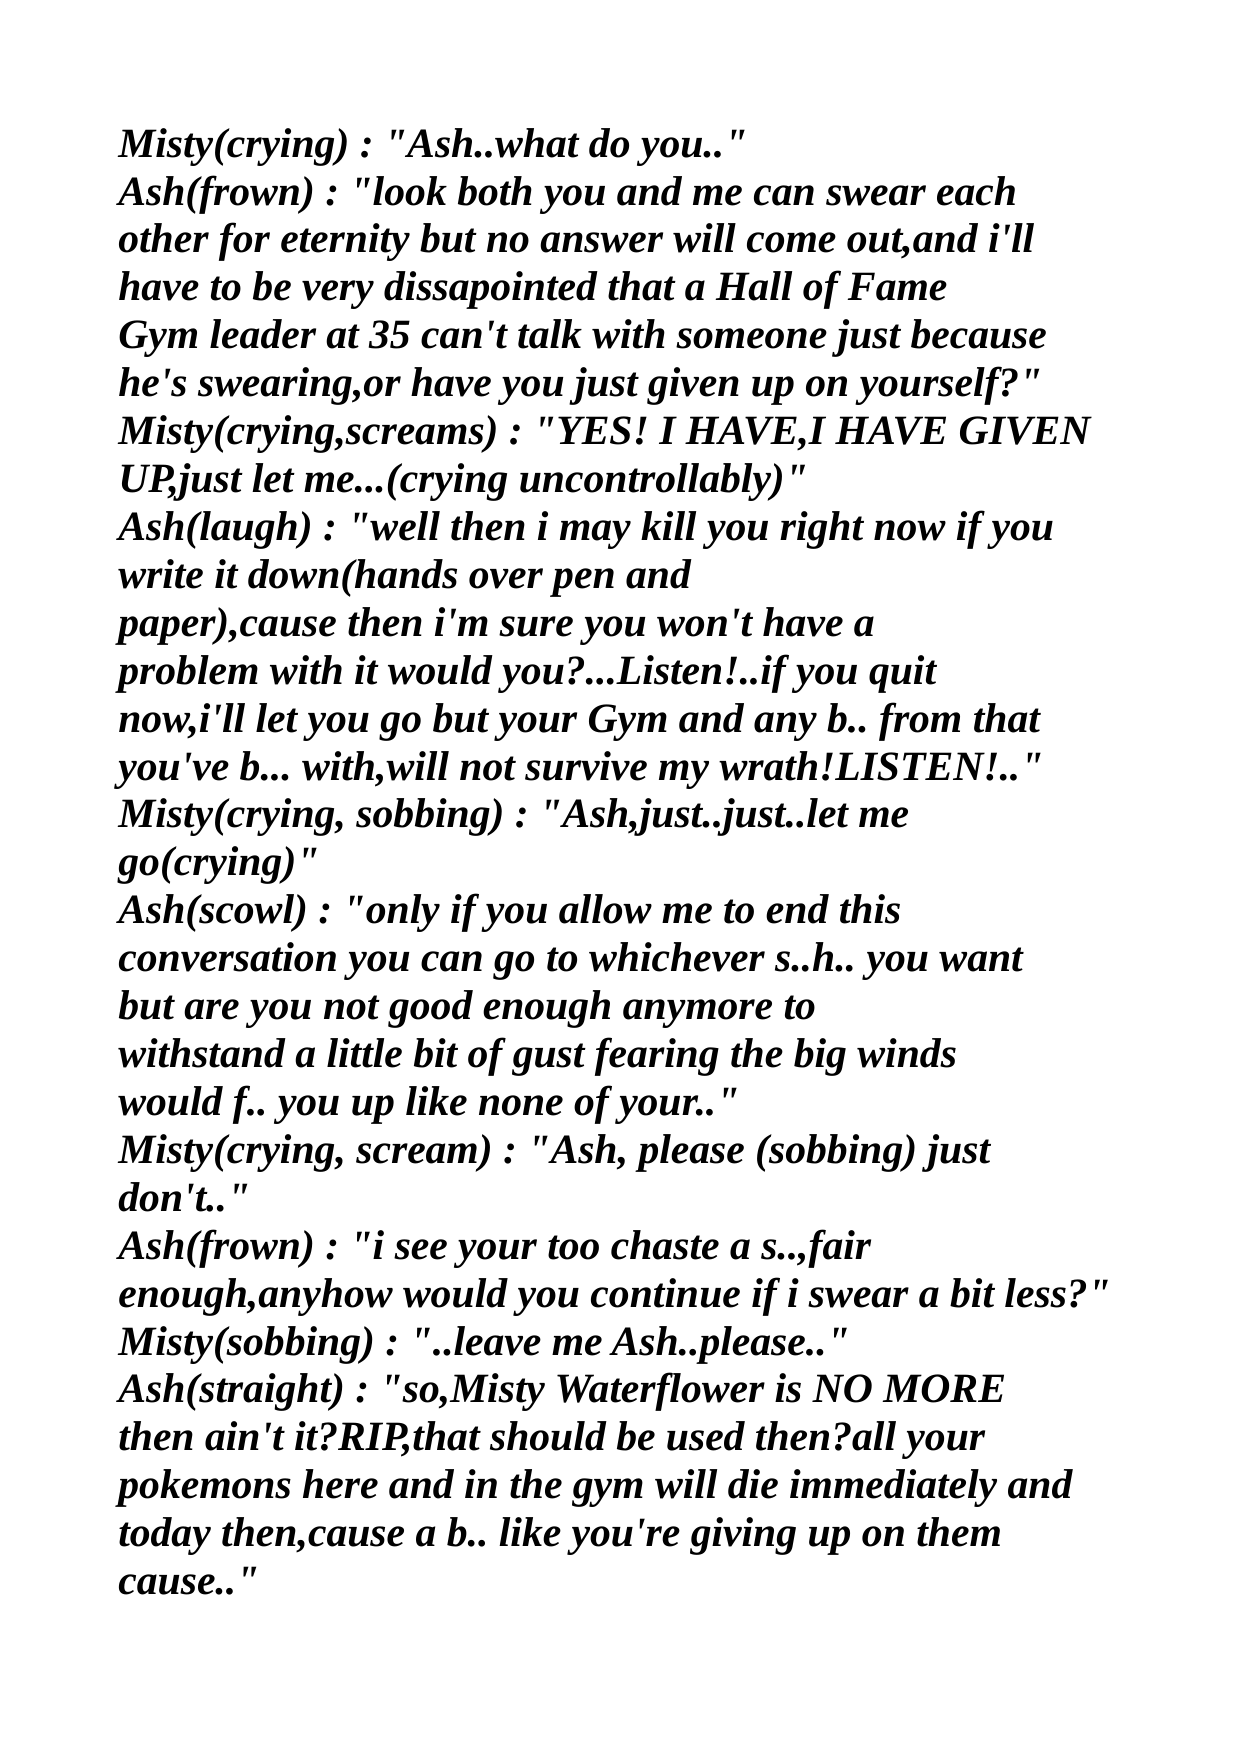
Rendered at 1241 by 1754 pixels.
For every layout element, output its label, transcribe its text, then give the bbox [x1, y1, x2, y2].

text Misty(crying, scream) : "Ash, please (sobbing) just [118, 1124, 1122, 1172]
text Misty(sobbing) : "..leave me Ash..please.." [118, 1316, 1122, 1364]
text have to be very dissapointed that a Hall of Fame [118, 262, 1122, 310]
text but are you not good enough anymore to [118, 981, 1122, 1028]
text Ash(frown) : "i see your too chaste a s..,fair [118, 1220, 1122, 1268]
text problem with it would you?...Listen!..if you quit [118, 645, 1122, 693]
text Ash(straight) : "so,Misty Waterflower is NO MORE [118, 1364, 1122, 1412]
text enough,anyhow would you continue if i swear a bit less?" [118, 1268, 1122, 1316]
text Ash(frown) : "look both you and me can swear each other for eternity but no answer will come out,and i'll [118, 166, 1122, 262]
text Ash(scowl) : "only if you allow me to end this [118, 885, 1122, 933]
text now,i'll let you go but your Gym and any b.. from that [118, 693, 1122, 741]
text you've b... with,will not survive my wrath!LISTEN!.." [118, 741, 1122, 789]
text then ain't it?RIP,that should be used then?all your [118, 1412, 1122, 1460]
text would f.. you up like none of your.." [118, 1076, 1122, 1124]
text go(crying)" [118, 837, 1122, 885]
text Misty(crying, sobbing) : "Ash,just..just..let me [118, 789, 1122, 837]
text pokemons here and in the gym will die immediately and today then,cause a b.. like you're giving up on them cause.." [118, 1460, 1122, 1603]
text Gym leader at 35 can't talk with someone just because he's swearing,or have you just given up on yourself?" [118, 310, 1122, 406]
text conversation you can go to whichever s..h.. you want [118, 933, 1122, 981]
text Ash(laugh) : "well then i may kill you right now if you write it down(hands over pen and [118, 501, 1122, 597]
text Misty(crying) : "Ash..what do you.." [118, 118, 1122, 166]
text Misty(crying,screams) : "YES! I HAVE,I HAVE GIVEN UP,just let me...(crying uncontrollably)" [118, 406, 1122, 501]
text withstand a little bit of gust fearing the big winds [118, 1028, 1122, 1076]
text don't.." [118, 1172, 1122, 1220]
text paper),cause then i'm sure you won't have a [118, 597, 1122, 645]
